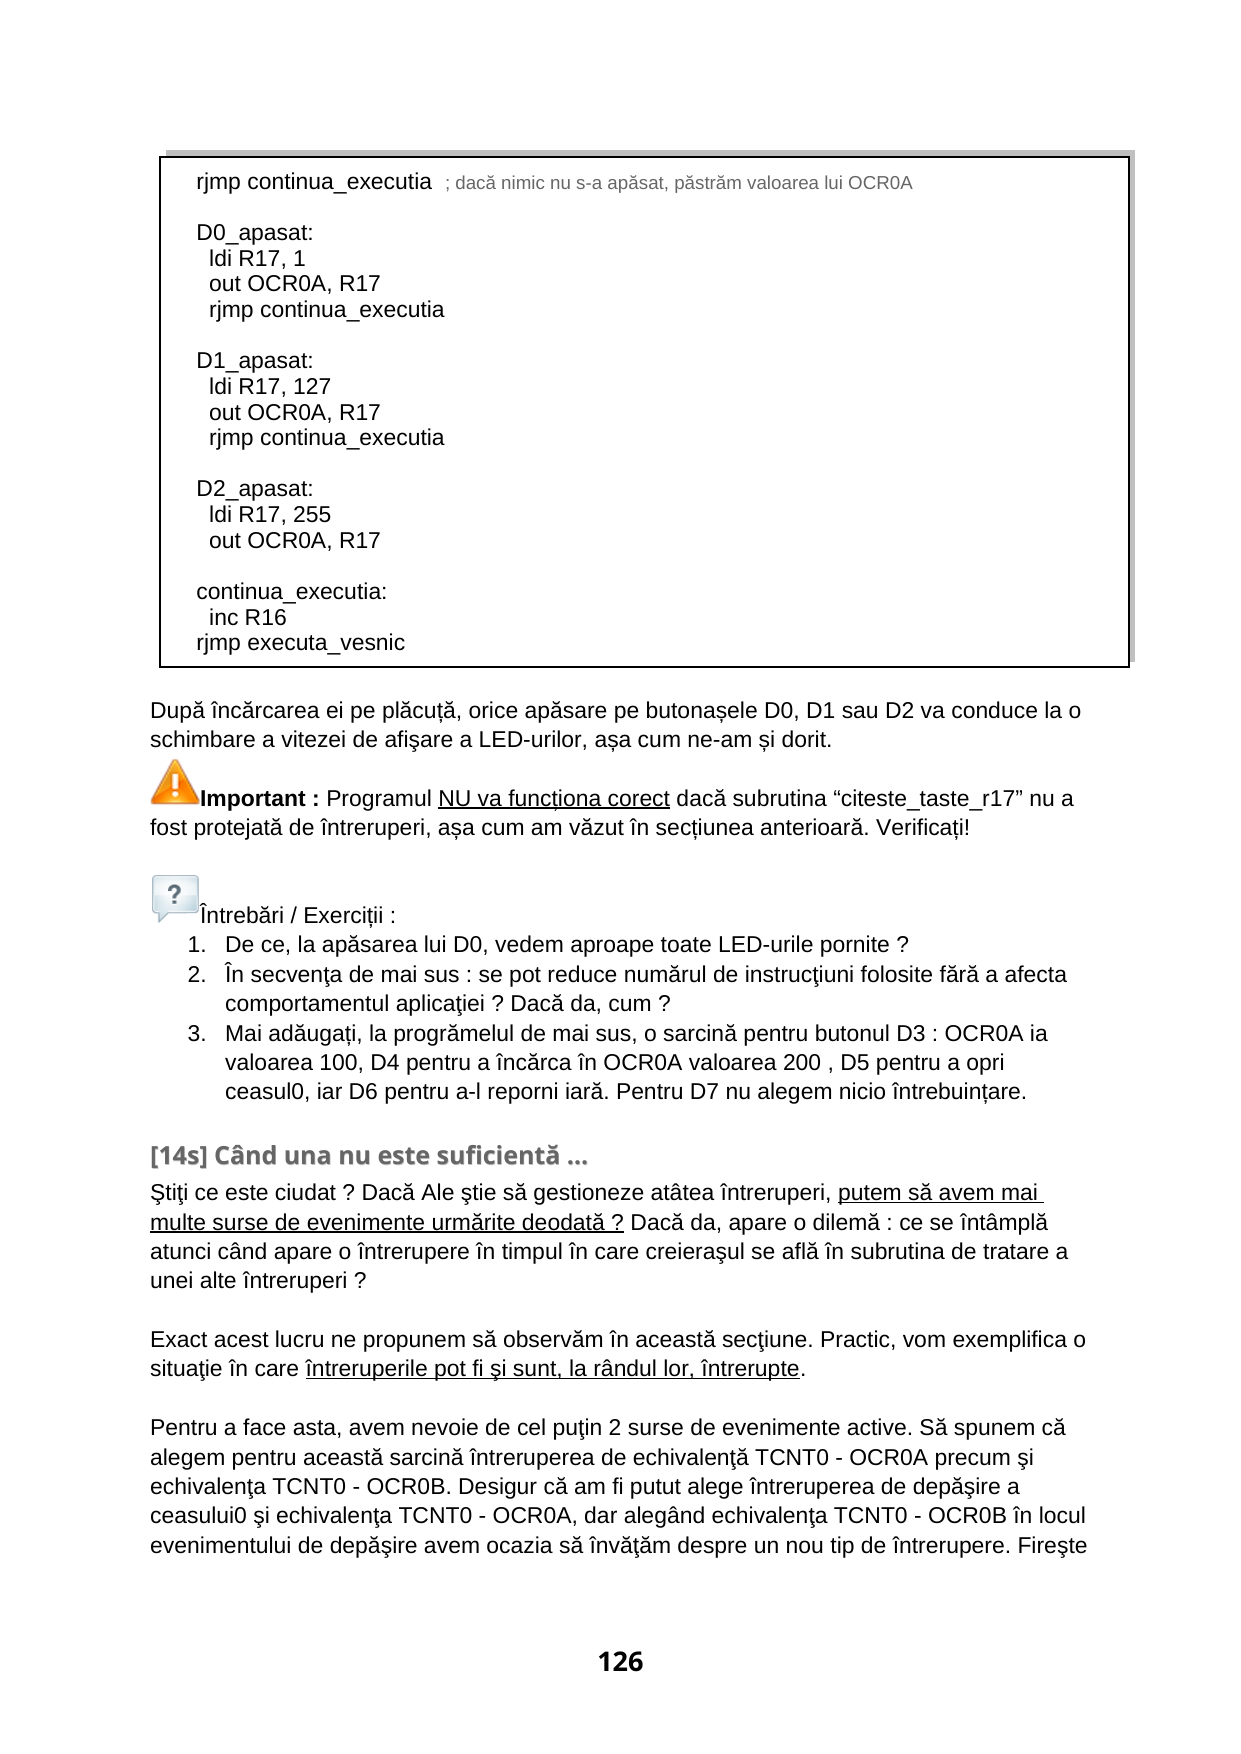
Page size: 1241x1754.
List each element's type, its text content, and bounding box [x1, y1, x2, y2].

list Mai adăugați, la progrămelul de mai sus, o sarcină pentru butonul D3 : OCR0A ia valoarea 100, D4 pentru a încărca în OCR0A valoarea 200 , D5 pentru a opri ceasul0, iar D6 pentru a-l reporni iară. Pentru D7 nu alegem nicio întrebuințare. [187, 1020, 1091, 1104]
text Ştiţi ce este ciudat ? Dacă Ale ştie să gestioneze atâtea întreruperi, putem să avem mai multe surse de evenimente urmărite deodată ? Dacă da, apare o dilemă : ce se întâmplă atunci când apare o întrerupere în timpul în care creieraşul se află în subrutina de tratare a unei alte întreruperi ? [150, 1180, 1091, 1294]
table_header rjmp continua_executia ; dacă nimic nu s-a apăsat, păstrăm valoarea lui OCR0A D0_apasat: ldi R17, 1 out OCR0A, R17 rjmp continua_executia D1_apasat: ldi R17, 127 out OCR0A, R17 rjmp continua_executia D2_apasat: ldi R17, 255 out OCR0A, R17 continua_executia: inc R16 rjmp executa_vesnic [161, 158, 1128, 666]
text Important : Programul NU va funcționa corect dacă subrutina “citeste_taste_r17” nu a fost protejată de întreruperi, așa cum am văzut în secțiunea anterioară. Verificați! [150, 782, 1091, 840]
list În secvenţa de mai sus : se pot reduce numărul de instrucţiuni folosite fără a afecta comportamentul aplicaţiei ? Dacă da, cum ? [187, 961, 1091, 1016]
subtitle [14s] Când una nu este suficientă … [150, 1137, 1091, 1172]
list De ce, la apăsarea lui D0, vedem aproape toate LED-urile pornite ? [187, 932, 1091, 958]
text Întrebări / Exerciții : [150, 899, 1091, 928]
picture [150, 756, 200, 806]
text Exact acest lucru ne propunem să observăm în această secţiune. Practic, vom exemplifica o situaţie în care întreruperile pot fi şi sunt, la rândul lor, întrerupte. [150, 1327, 1091, 1382]
text Pentru a face asta, avem nevoie de cel puţin 2 surse de evenimente active. Să spunem că alegem pentru această sarcină întreruperea de echivalenţă TCNT0 - OCR0A precum şi echivalenţa TCNT0 - OCR0B. Desigur că am fi putut alege întreruperea de depăşire a ceasului0 şi echivalenţa TCNT0 - OCR0A, dar alegând echivalenţa TCNT0 - OCR0B în locul evenimentului de depăşire avem ocazia să învăţăm despre un nou tip de întrerupere. Fireşte [150, 1415, 1091, 1558]
text După încărcarea ei pe plăcuță, orice apăsare pe butonașele D0, D1 sau D2 va conduce la o schimbare a vitezei de afişare a LED-urilor, așa cum ne-am și dorit. [150, 697, 1091, 752]
picture [150, 873, 200, 924]
